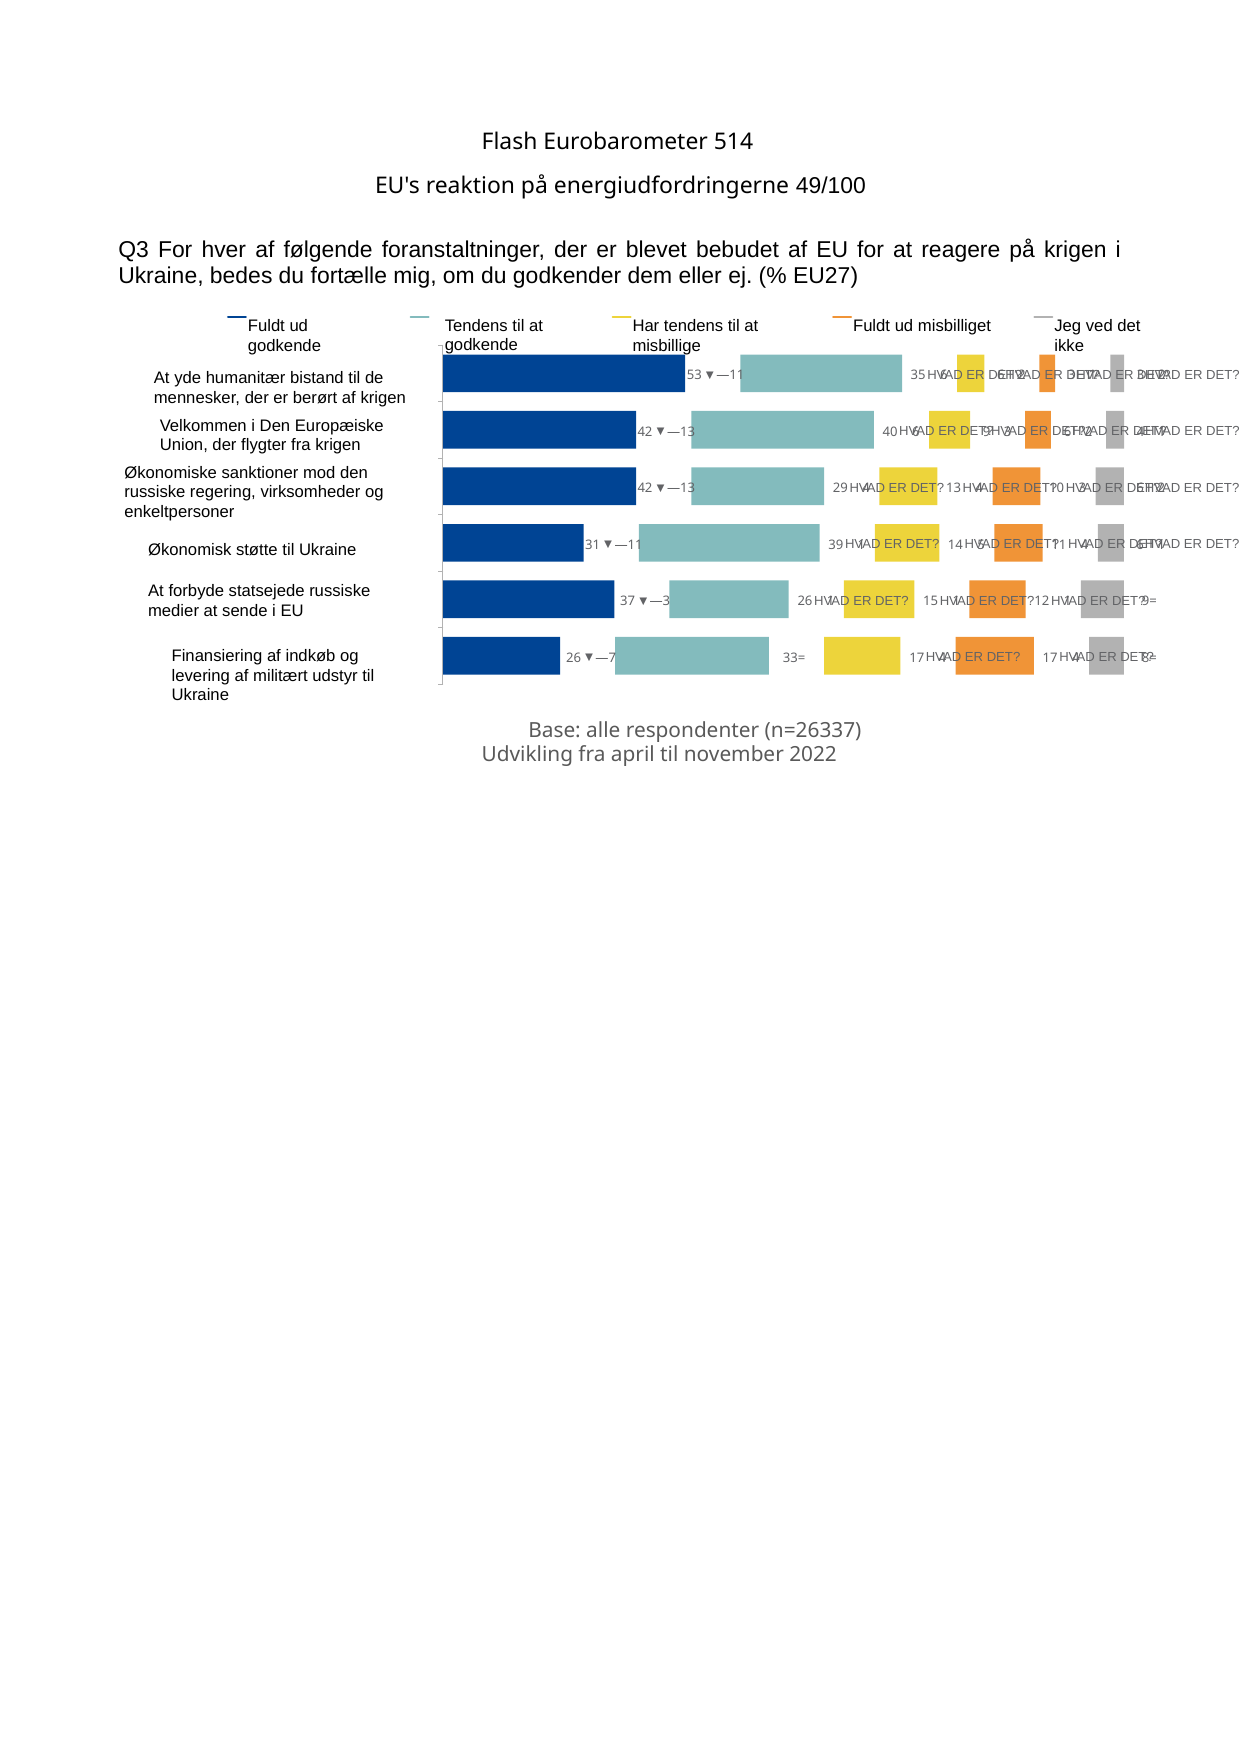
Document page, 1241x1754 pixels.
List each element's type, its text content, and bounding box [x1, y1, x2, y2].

text Q3 For hver af følgende foranstaltninger, der er blevet bebudet af EU for at reagere på krigen i Ukraine, bedes du fortælle mig, om du godkender dem eller ej. (% EU27) [118, 236, 1122, 289]
